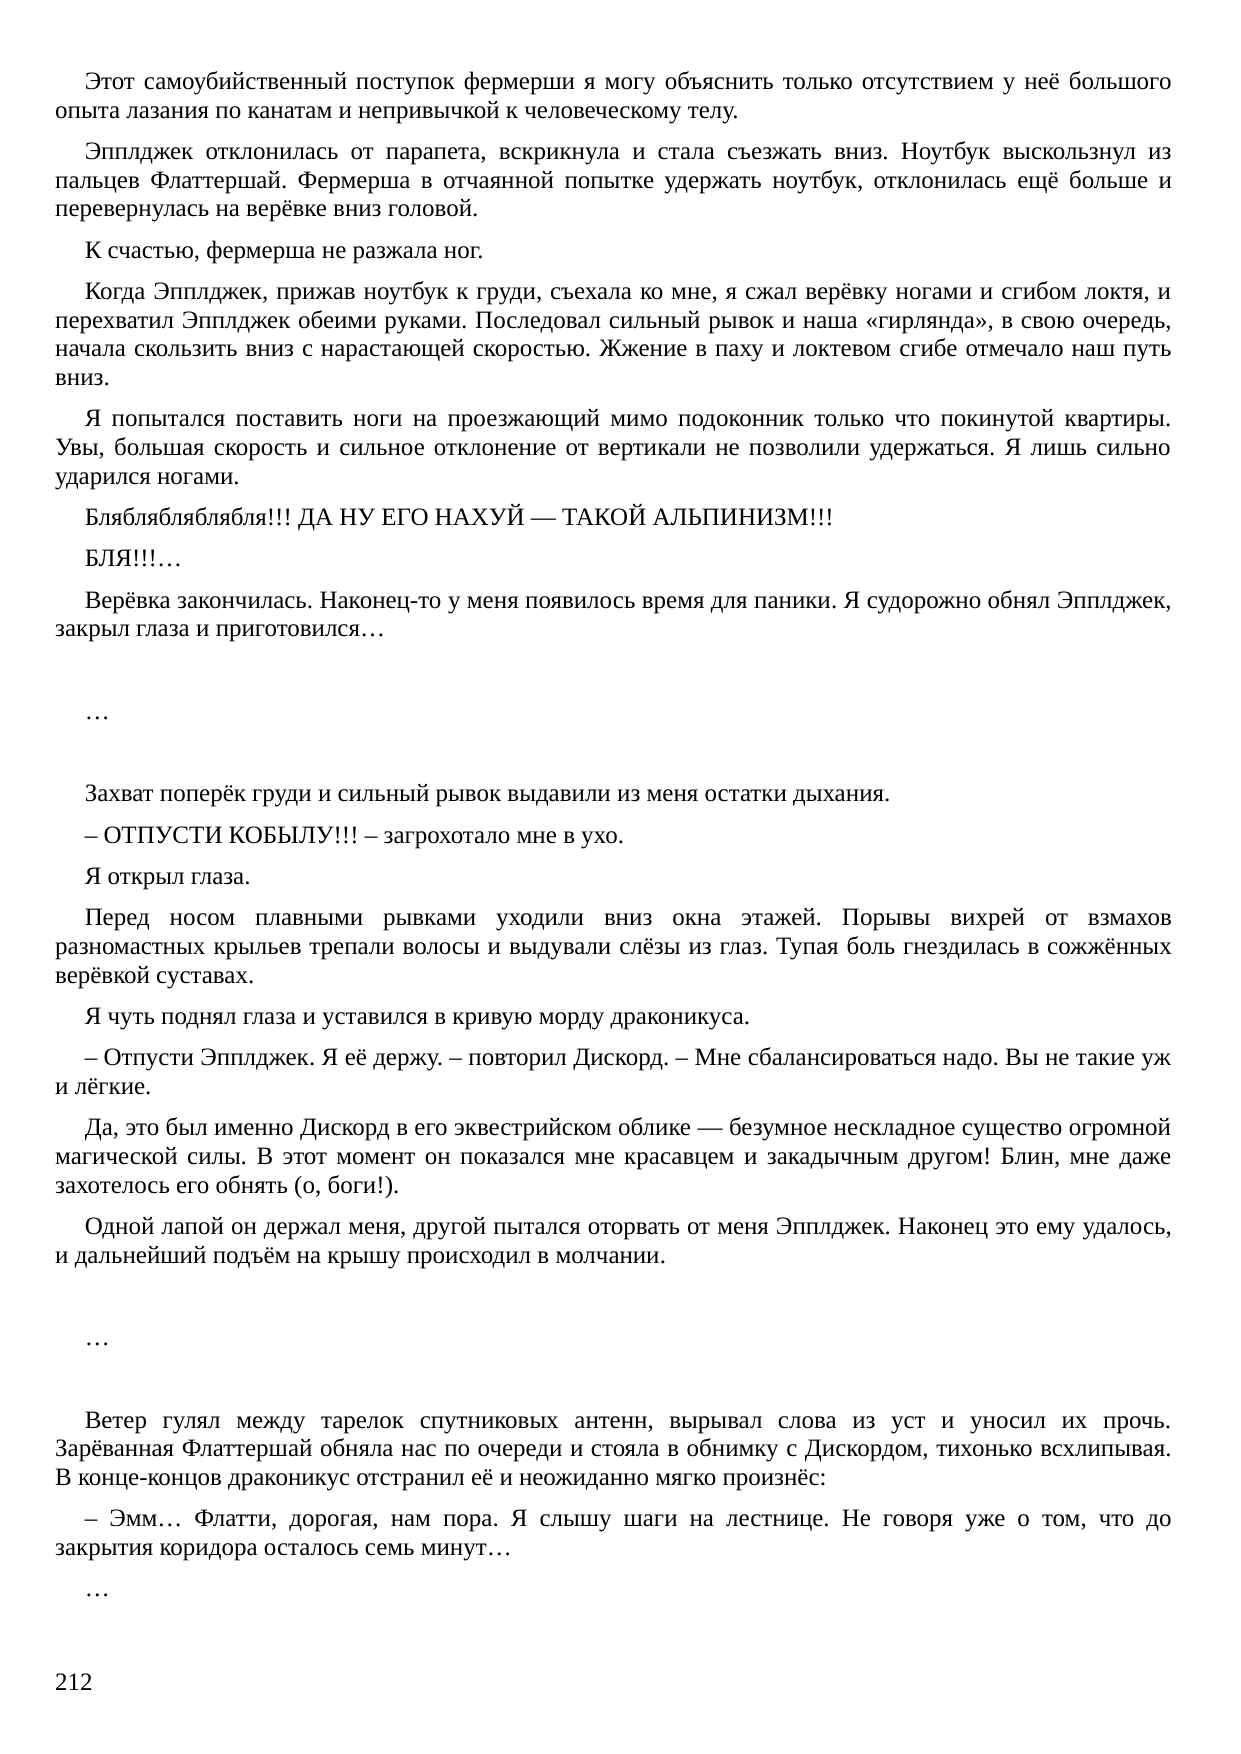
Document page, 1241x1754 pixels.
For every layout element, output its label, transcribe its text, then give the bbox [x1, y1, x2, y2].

text Я попытался поставить ноги на проезжающий мимо подоконник только что покинутой квартиры. Увы, большая скорость и сильное отклонение от вертикали не позволили удержаться. Я лишь сильно ударился ногами. [55, 403, 1173, 490]
text БЛЯ!!!… [55, 543, 1173, 572]
text Этот самоубийственный поступок фермерши я могу объяснить только отсутствием у неё большого опыта лазания по канатам и непривычкой к человеческому телу. [55, 66, 1173, 123]
text Я чуть поднял глаза и уставился в кривую морду драконикуса. [55, 1001, 1173, 1030]
text Бляблябляблябля!!! ДА НУ ЕГО НАХУЙ — ТАКОЙ АЛЬПИНИЗМ!!! [55, 502, 1173, 531]
text … [55, 696, 1173, 725]
text Я открыл глаза. [55, 861, 1173, 890]
text … [55, 1322, 1173, 1351]
text – ОТПУСТИ КОБЫЛУ!!! – загрохотало мне в ухо. [55, 820, 1173, 848]
text – Отпусти Эпплджек. Я её держу. – повторил Дискорд. – Мне сбалансироваться надо. Вы не такие уж и лёгкие. [55, 1042, 1173, 1100]
text Да, это был именно Дискорд в его эквестрийском облике — безумное нескладное существо огромной магической силы. В этот момент он показался мне красавцем и закадычным другом! Блин, мне даже захотелось его обнять (о, боги!). [55, 1112, 1173, 1198]
text – Эмм… Флатти, дорогая, нам пора. Я слышу шаги на лестнице. Не говоря уже о том, что до закрытия коридора осталось семь минут… [55, 1503, 1173, 1561]
text Перед носом плавными рывками уходили вниз окна этажей. Порывы вихрей от взмахов разномастных крыльев трепали волосы и выдували слёзы из глаз. Тупая боль гнездилась в сожжённых верёвкой суставах. [55, 902, 1173, 988]
text Ветер гулял между тарелок спутниковых антенн, вырывал слова из уст и уносил их прочь. Зарёванная Флаттершай обняла нас по очереди и стояла в обнимку с Дискордом, тихонько всхлипывая. В конце-концов драконикус отстранил её и неожиданно мягко произнёс: [55, 1405, 1173, 1491]
text К счастью, фермерша не разжала ног. [55, 235, 1173, 263]
text Эпплджек отклонилась от парапета, вскрикнула и стала съезжать вниз. Ноутбук выскользнул из пальцев Флаттершай. Фермерша в отчаянной попытке удержать ноутбук, отклонилась ещё больше и перевернулась на верёвке вниз головой. [55, 136, 1173, 222]
text Верёвка закончилась. Наконец-то у меня появилось время для паники. Я судорожно обнял Эпплджек, закрыл глаза и приготовился… [55, 585, 1173, 642]
text Одной лапой он держал меня, другой пытался оторвать от меня Эпплджек. Наконец это ему удалось, и дальнейший подъём на крышу происходил в молчании. [55, 1211, 1173, 1268]
text … [55, 1573, 1173, 1602]
text Когда Эпплджек, прижав ноутбук к груди, съехала ко мне, я сжал верёвку ногами и сгибом локтя, и перехватил Эпплджек обеими руками. Последовал сильный рывок и наша «гирлянда», в свою очередь, начала скользить вниз с нарастающей скоростью. Жжение в паху и локтевом сгибе отмечало наш путь вниз. [55, 276, 1173, 391]
text Захват поперёк груди и сильный рывок выдавили из меня остатки дыхания. [55, 778, 1173, 807]
